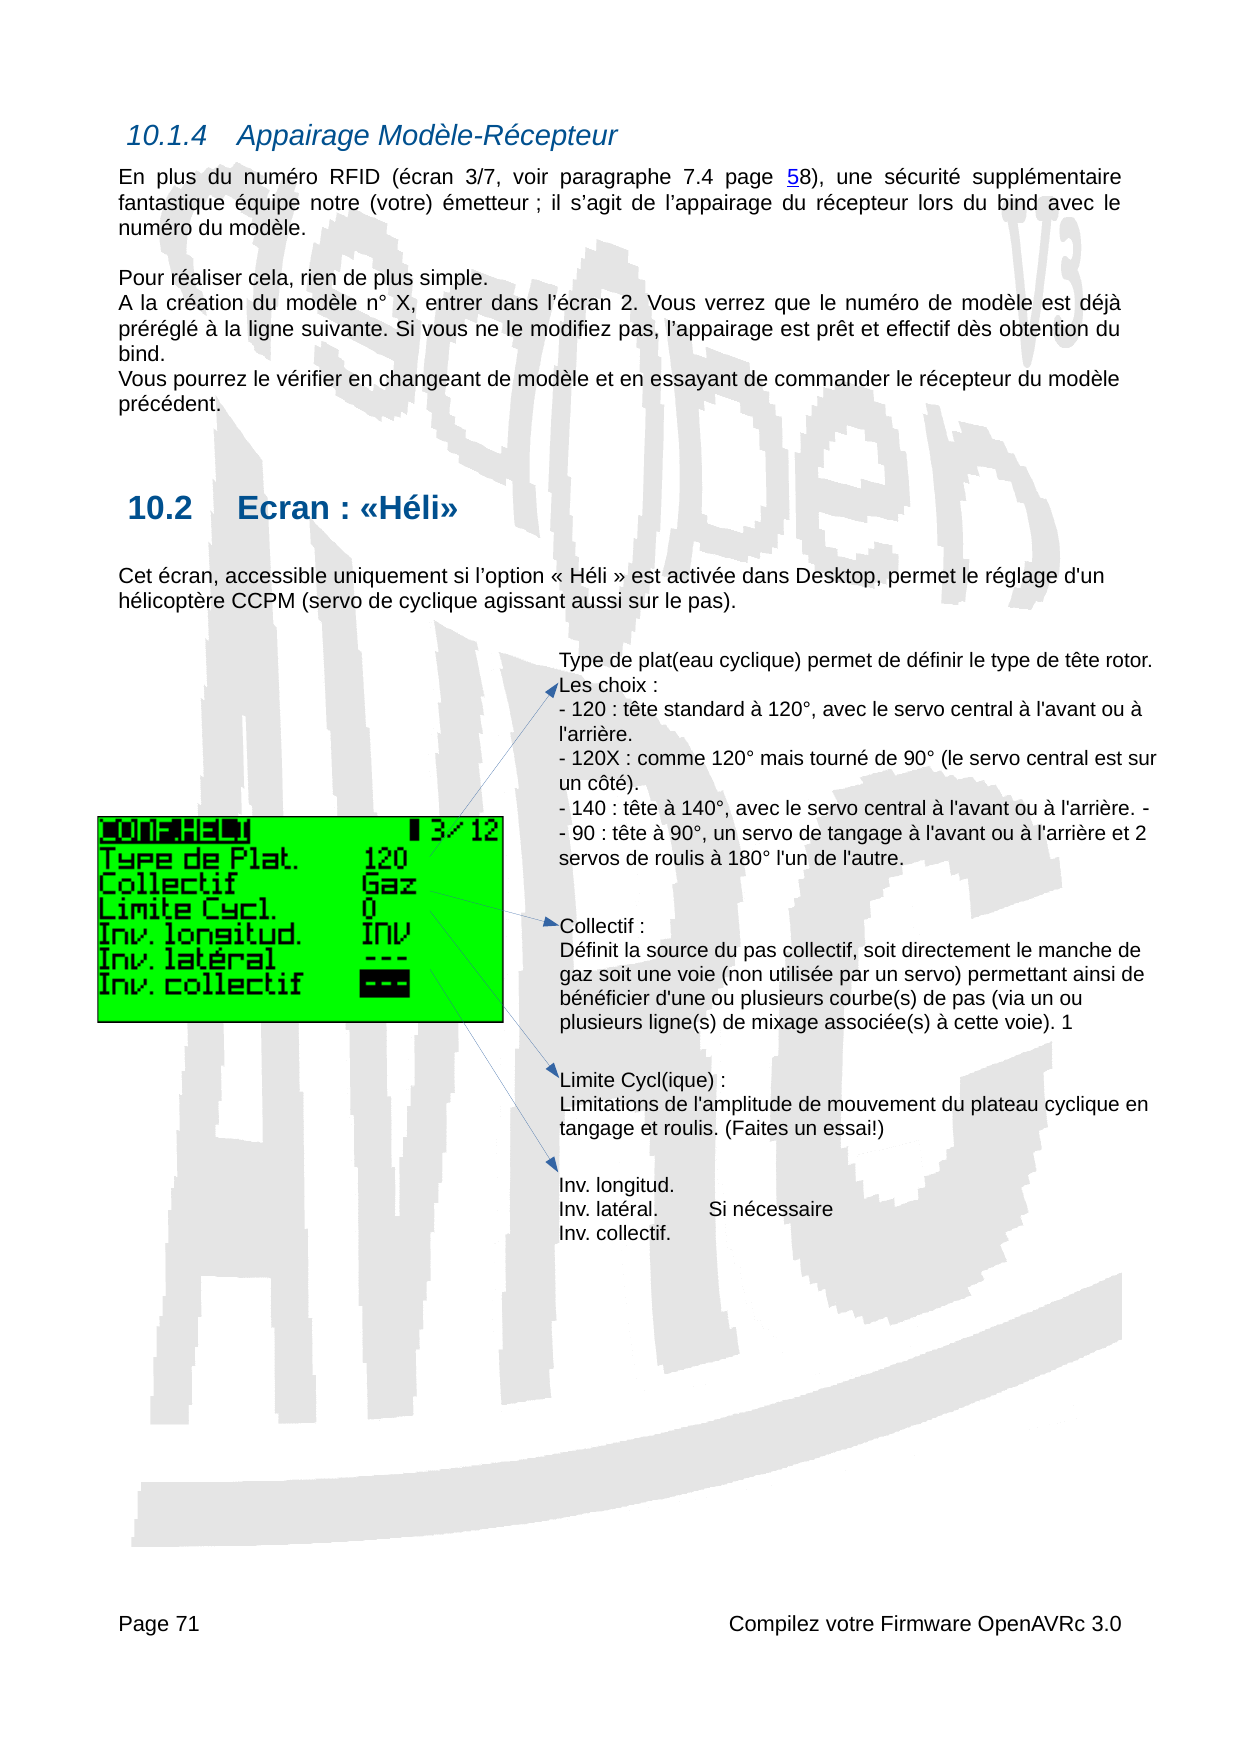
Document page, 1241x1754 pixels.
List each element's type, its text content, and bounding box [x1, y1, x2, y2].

text Type de plat(eau cyclique) permet de définir le type de tête rotor. [558, 647, 1162, 672]
text Inv. longitud. [558, 1172, 1162, 1196]
text - 140 : tête à 140°, avec le servo central à l'avant ou à l'arrière. - - 90 : tête à 90°, un servo de tangage à l'avant ou à l'arrière et 2 servos de roulis à 180° l'un de l'autre. [558, 795, 1162, 870]
text Inv. collectif. [558, 1220, 1162, 1244]
text A la création du modèle n° X, entrer dans l’écran 2. Vous verrez que le numéro de modèle est déjà préréglé à la ligne suivante. Si vous ne le modifiez pas, l’appairage est prêt et effectif dès obtention du bind. [118, 290, 1122, 366]
subtitle Appairage Modèle-Récepteur [118, 118, 1122, 152]
subtitle Ecran : «Héli» [118, 487, 1122, 526]
text En plus du numéro RFID (écran 3/7, voir paragraphe 7.4 page 58), une sécurité supplémentaire fantastique équipe notre (votre) émetteur ; il s’agit de l’appairage du récepteur lors du bind avec le numéro du modèle. [118, 164, 1122, 240]
text Définit la source du pas collectif, soit directement le manche de gaz soit une voie (non utilisée par un servo) permettant ainsi de bénéficier d'une ou plusieurs courbe(s) de pas (via un ou plusieurs ligne(s) de mixage associée(s) à cette voie). 1 [559, 938, 1163, 1034]
text Limitations de l'amplitude de mouvement du plateau cyclique en tangage et roulis. (Faites un essai!) [559, 1092, 1163, 1140]
text Les choix : [558, 672, 1162, 696]
text Vous pourrez le vérifier en changeant de modèle et en essayant de commander le récepteur du modèle précédent. [118, 366, 1122, 416]
text Collectif : [559, 914, 1163, 938]
text Cet écran, accessible uniquement si l’option « Héli » est activée dans Desktop, permet le réglage d'un hélicoptère CCPM (servo de cyclique agissant aussi sur le pas). [118, 563, 1122, 613]
text Inv. latéral. Si nécessaire [558, 1196, 1162, 1220]
text - 120 : tête standard à 120°, avec le servo central à l'avant ou à l'arrière. [558, 696, 1162, 746]
picture [97, 816, 504, 1023]
text Pour réaliser cela, rien de plus simple. [118, 265, 1122, 290]
text Limite Cycl(ique) : [559, 1068, 1163, 1092]
text - 120X : comme 120° mais tourné de 90° (le servo central est sur un côté). [558, 746, 1162, 795]
